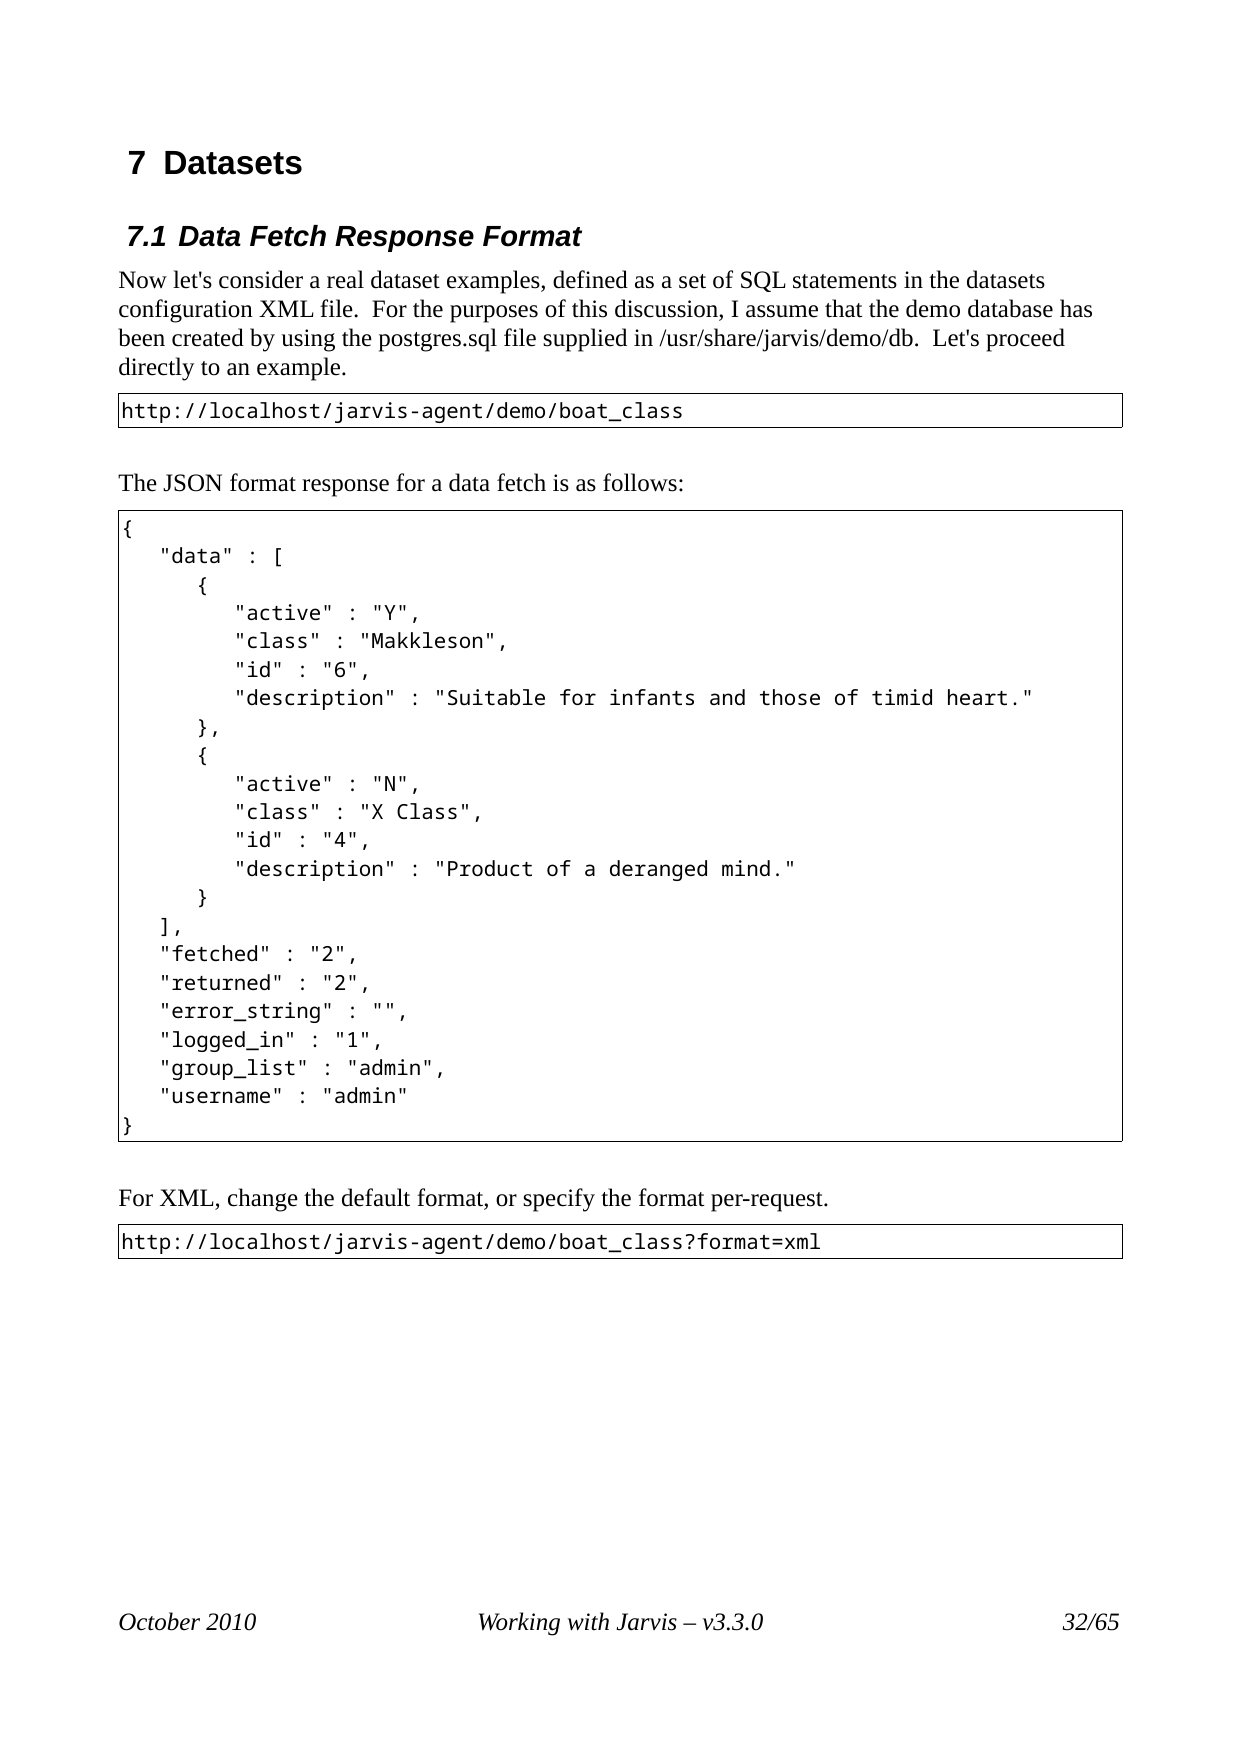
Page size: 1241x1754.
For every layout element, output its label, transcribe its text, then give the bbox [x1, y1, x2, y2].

text { [119, 511, 1122, 538]
text "description" : "Product of a deranged mind." [119, 851, 1122, 879]
text "id" : "6", [119, 652, 1122, 680]
subtitle Datasets [118, 143, 1122, 182]
text The JSON format response for a data fetch is as follows: [118, 468, 1122, 497]
text "returned" : "2", [119, 965, 1122, 993]
text { [119, 737, 1122, 766]
text "logged_in" : "1", [119, 1022, 1122, 1050]
text "class" : "Makkleson", [119, 623, 1122, 652]
text "username" : "admin" [119, 1078, 1122, 1107]
text }, [119, 709, 1122, 737]
text http://localhost/jarvis-agent/demo/boat_class [119, 394, 1122, 427]
text ], [119, 908, 1122, 936]
text "active" : "N", [119, 766, 1122, 794]
text "active" : "Y", [119, 595, 1122, 623]
text For XML, change the default format, or specify the format per-request. [118, 1183, 1122, 1211]
text Now let's consider a real dataset examples, defined as a set of SQL statements in the datasets configuration XML file. For the purposes of this discussion, I assume that the demo database has been created by using the postgres.sql file supplied in /usr/share/jarvis/demo/db. Let's proceed directly to an example. [118, 265, 1122, 380]
text } [119, 879, 1122, 908]
text "fetched" : "2", [119, 936, 1122, 965]
text "id" : "4", [119, 823, 1122, 851]
text } [119, 1107, 1122, 1141]
text "description" : "Suitable for infants and those of timid heart." [119, 680, 1122, 709]
subtitle Data Fetch Response Format [118, 219, 1122, 253]
text "error_string" : "", [119, 993, 1122, 1022]
text "group_list" : "admin", [119, 1050, 1122, 1078]
text "data" : [ [119, 538, 1122, 567]
text { [119, 567, 1122, 595]
text "class" : "X Class", [119, 794, 1122, 823]
text http://localhost/jarvis-agent/demo/boat_class?format=xml [119, 1225, 1122, 1258]
